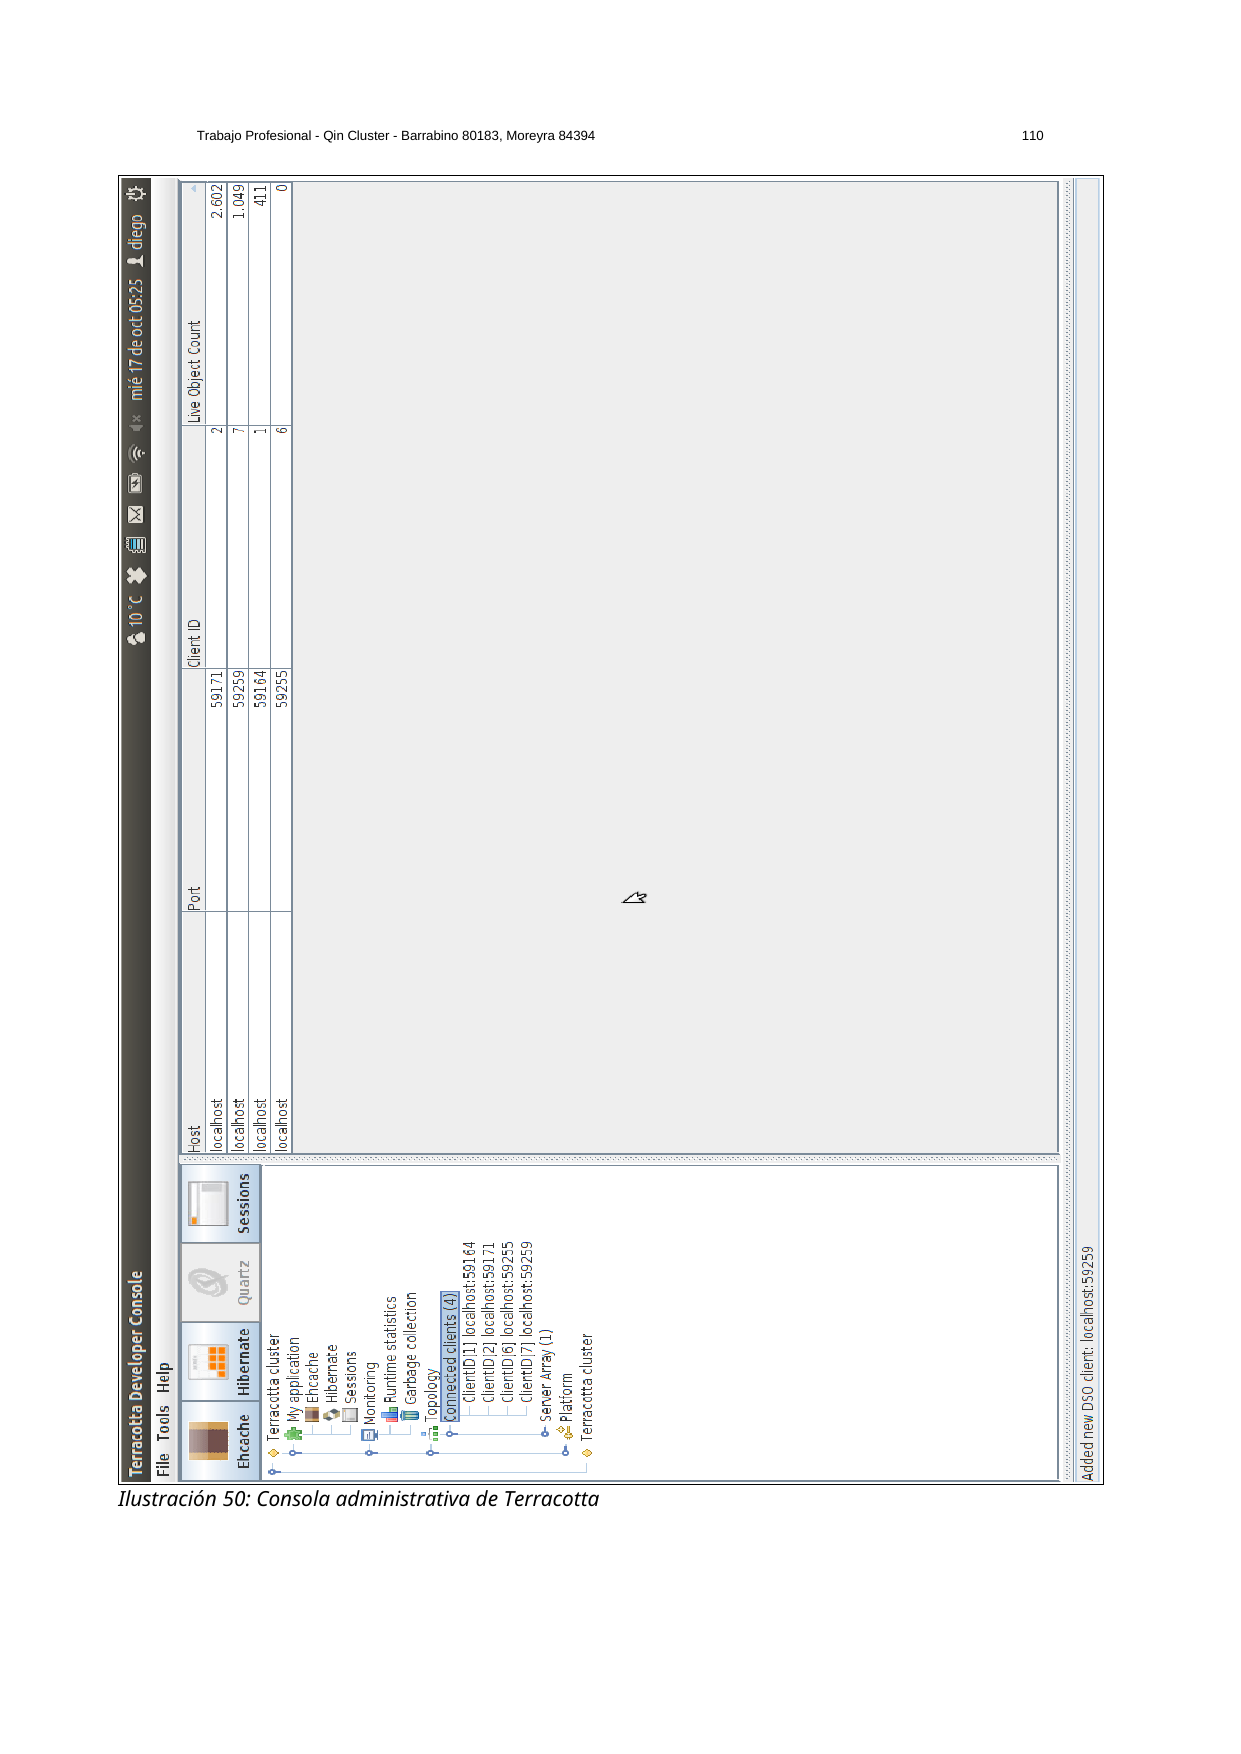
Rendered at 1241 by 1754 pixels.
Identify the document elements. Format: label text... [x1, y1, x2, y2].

picture [121, 178, 1100, 1482]
text Ilustración 50: Consola administrativa de Terracotta [118, 1485, 1102, 1513]
